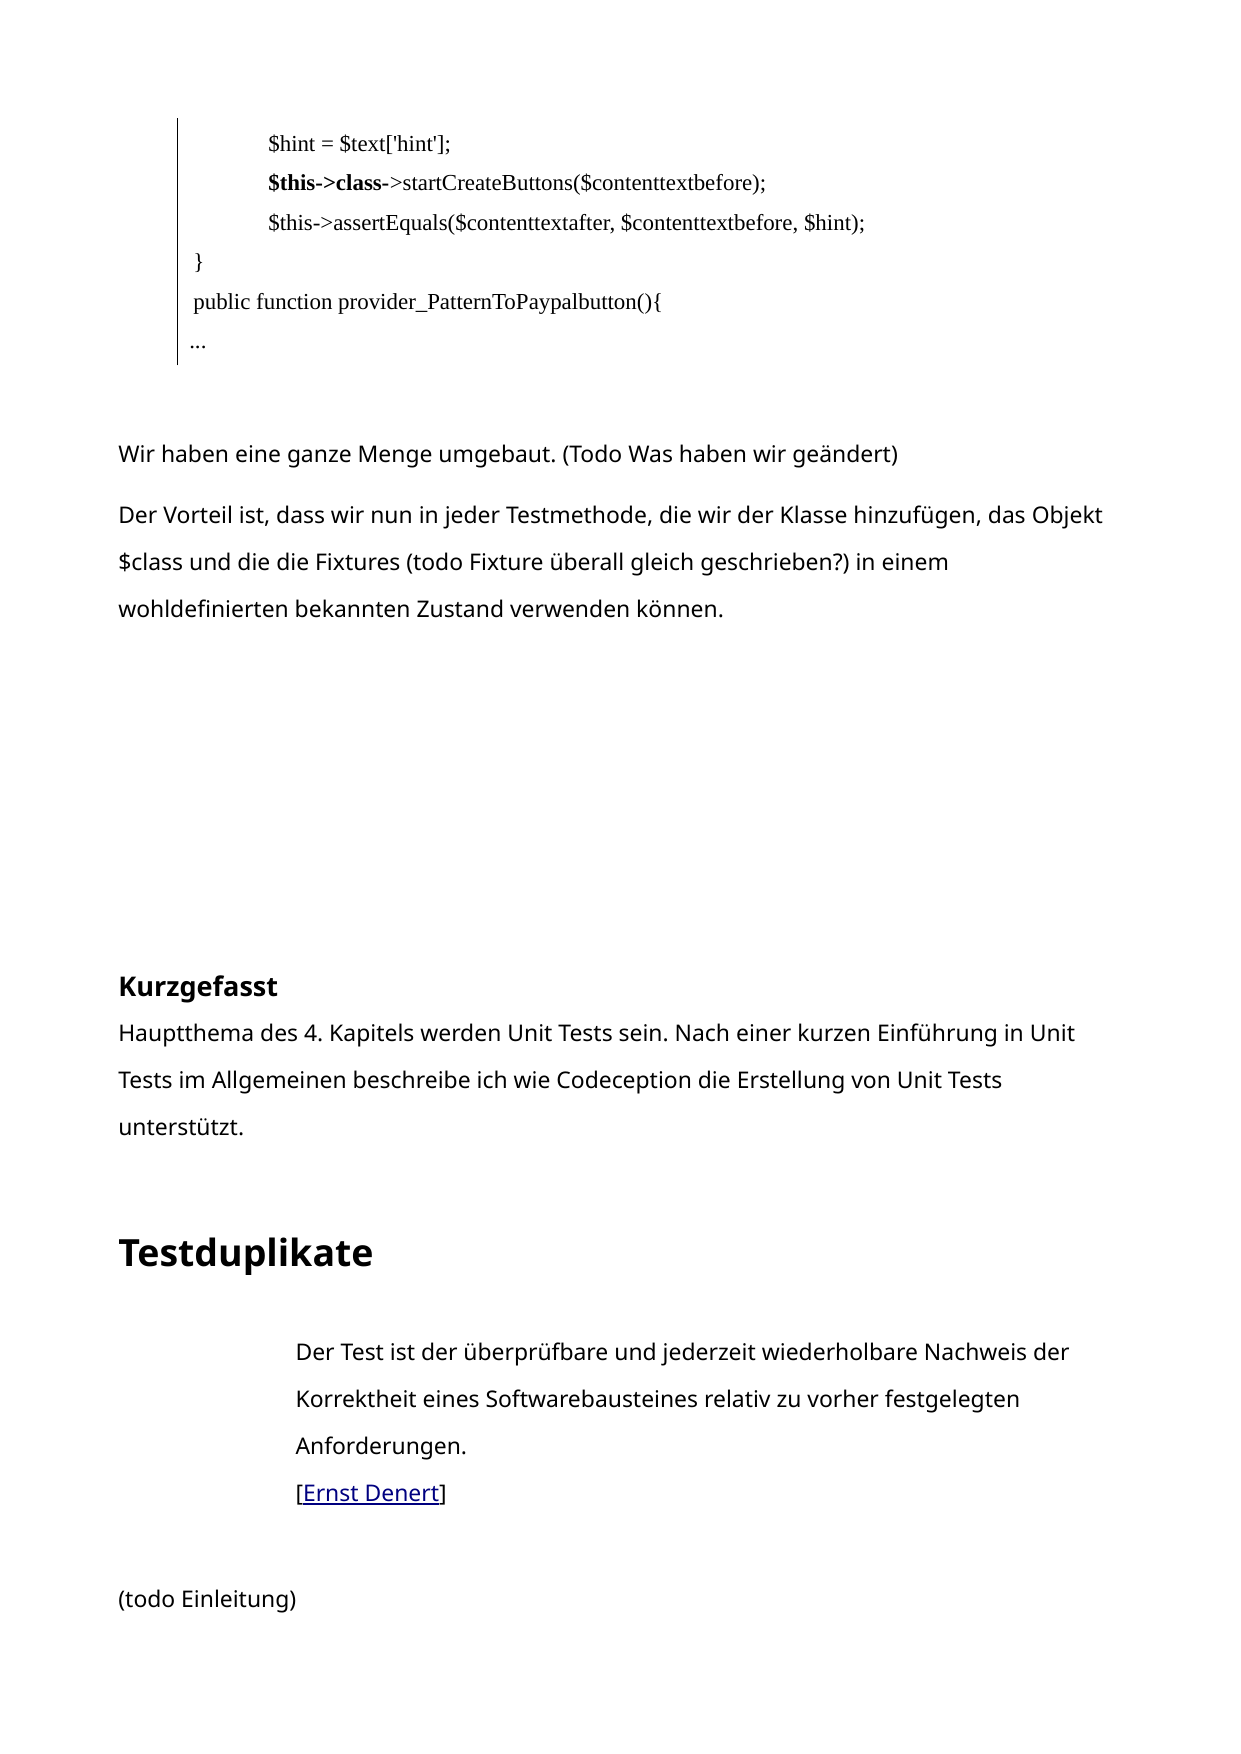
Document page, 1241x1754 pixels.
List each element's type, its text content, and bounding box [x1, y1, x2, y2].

subtitle Testduplikate [118, 1226, 1122, 1277]
text Wir haben eine ganze Menge umgebaut. (Todo Was haben wir geändert) [118, 438, 1122, 469]
text (todo Einleitung) [118, 1583, 1122, 1614]
text $hint = $text['hint']; $this->class->startCreateButtons($contenttextbefore); $this->assertEquals($contenttextafter, $contenttextbefore, $hint); } public function provider_PatternToPaypalbutton(){ ... [178, 118, 1122, 365]
text Der Test ist der überprüfbare und jederzeit wiederholbare Nachweis der Korrektheit eines Softwarebausteines relativ zu vorher festgelegten Anforderungen. [Ernst Denert] [295, 1336, 1122, 1508]
text Der Vorteil ist, dass wir nun in jeder Testmethode, die wir der Klasse hinzufügen, das Objekt $class und die die Fixtures (todo Fixture überall gleich geschrieben?) in einem wohldefinierten bekannten Zustand verwenden können. [118, 499, 1122, 624]
subtitle Kurzgefasst [118, 968, 1122, 1005]
text Hauptthema des 4. Kapitels werden Unit Tests sein. Nach einer kurzen Einführung in Unit Tests im Allgemeinen beschreibe ich wie Codeception die Erstellung von Unit Tests unterstützt. [118, 1017, 1122, 1142]
